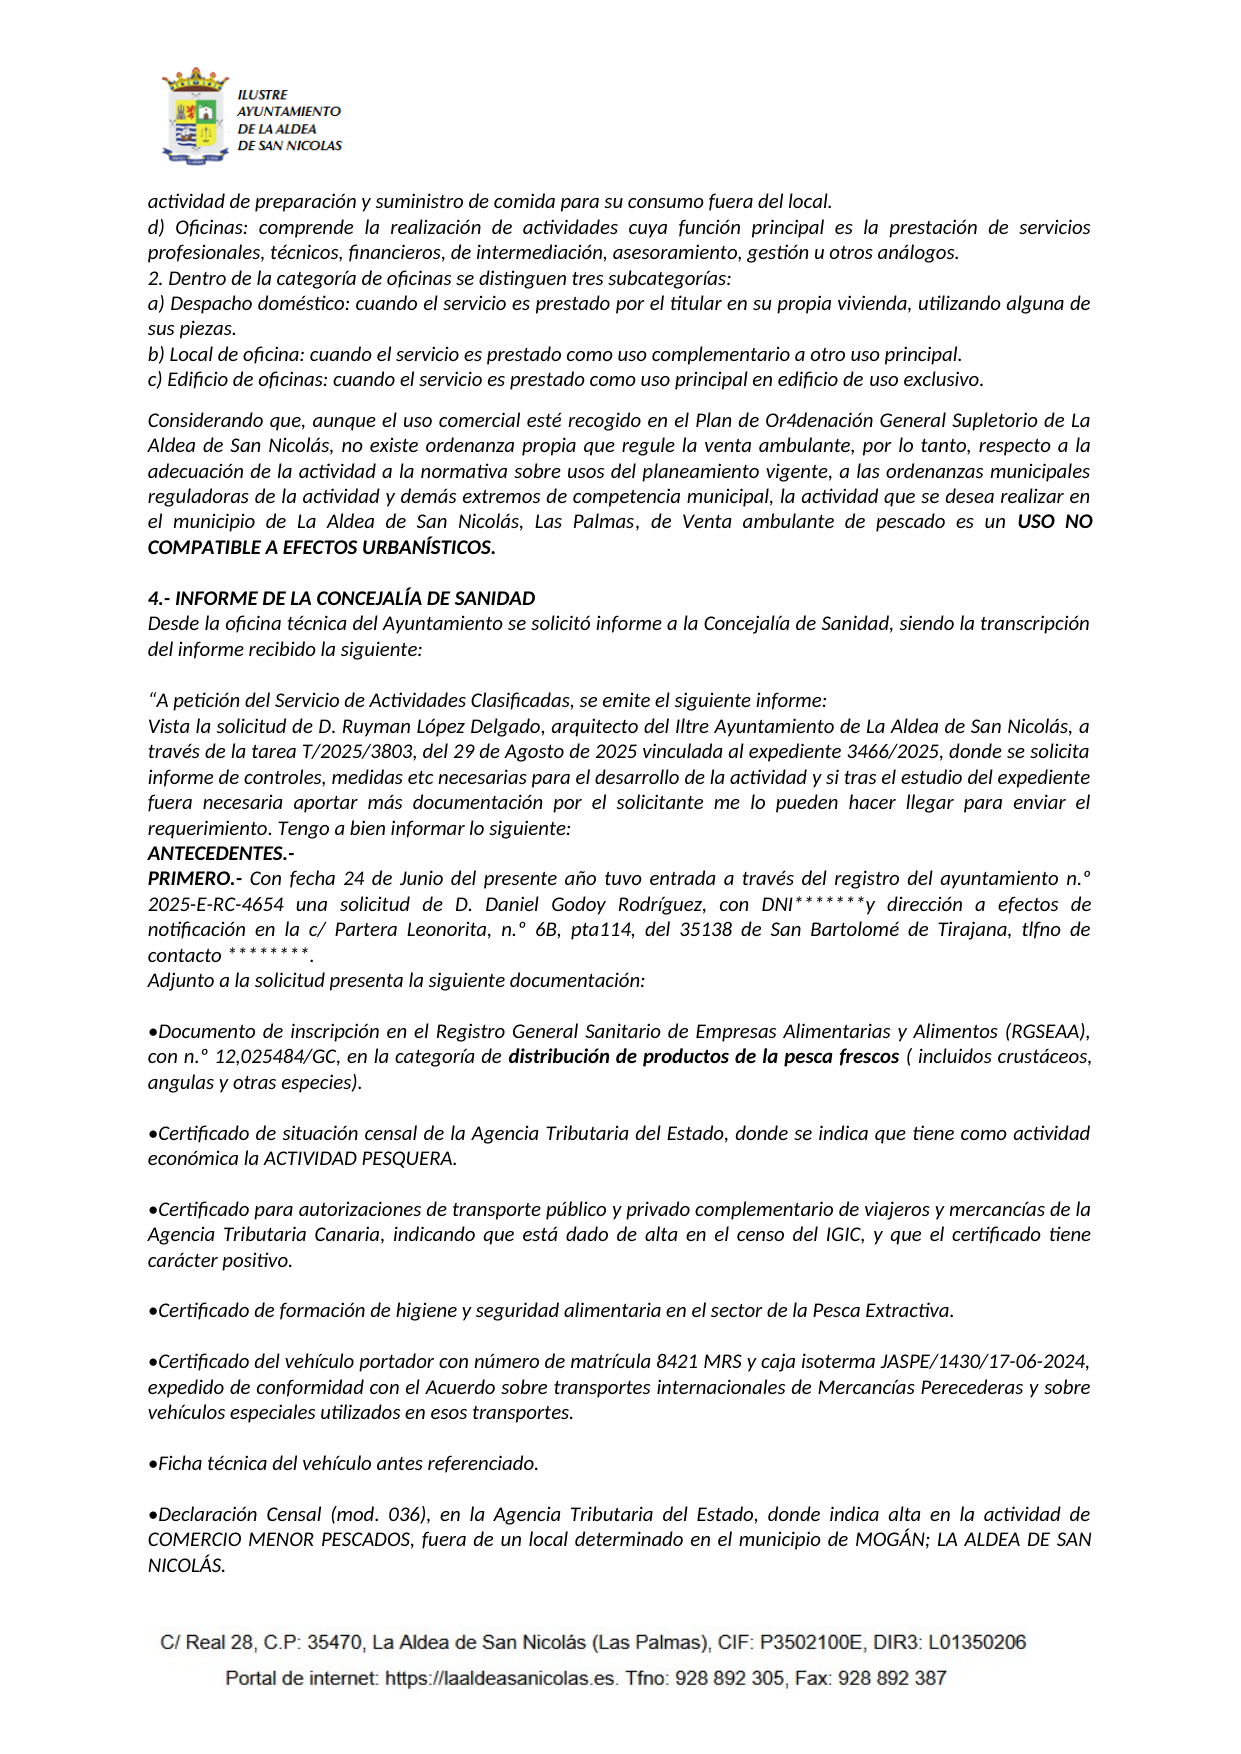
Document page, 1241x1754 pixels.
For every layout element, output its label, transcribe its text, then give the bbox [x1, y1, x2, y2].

text •Certificado de situación censal de la Agencia Tributaria del Estado, donde se indica que tiene como actividad económica la ACTIVIDAD PESQUERA. [148, 1120, 1093, 1171]
text •Documento de inscripción en el Registro General Sanitario de Empresas Alimentarias y Alimentos (RGSEAA), con n.º 12,025484/GC, en la categoría de distribución de productos de la pesca frescos ( incluidos crustáceos, angulas y otras especies). [148, 1018, 1093, 1094]
text b) Local de oficina: cuando el servicio es prestado como uso complementario a otro uso principal. [148, 341, 1093, 366]
text a) Despacho doméstico: cuando el servicio es prestado por el titular en su propia vivienda, utilizando alguna de sus piezas. [148, 290, 1093, 341]
text •Ficha técnica del vehículo antes referenciado. [148, 1450, 1093, 1476]
text 2. Dentro de la categoría de oficinas se distinguen tres subcategorías: [148, 265, 1093, 290]
text Considerando que, aunque el uso comercial esté recogido en el Plan de Or4denación General Supletorio de La Aldea de San Nicolás, no existe ordenanza propia que regule la venta ambulante, por lo tanto, respecto a la adecuación de la actividad a la normativa sobre usos del planeamiento vigente, a las ordenanzas municipales reguladoras de la actividad y demás extremos de competencia municipal, la actividad que se desea realizar en el municipio de La Aldea de San Nicolás, Las Palmas, de Venta ambulante de pescado es un USO NO COMPATIBLE A EFECTOS URBANÍSTICOS. [148, 407, 1093, 559]
text actividad de preparación y suministro de comida para su consumo fuera del local. [148, 188, 1093, 214]
picture [148, 59, 358, 173]
text •Certificado del vehículo portador con número de matrícula 8421 MRS y caja isoterma JASPE/1430/17-06-2024, expedido de conformidad con el Acuerdo sobre transportes internacionales de Mercancías Perecederas y sobre vehículos especiales utilizados en esos transportes. [148, 1348, 1093, 1425]
text c) Edificio de oficinas: cuando el servicio es prestado como uso principal en edificio de uso exclusivo. [148, 366, 1093, 392]
text PRIMERO.- Con fecha 24 de Junio del presente año tuvo entrada a través del registro del ayuntamiento n.º 2025-E-RC-4654 una solicitud de D. Daniel Godoy Rodríguez, con DNI*******y dirección a efectos de notificación en la c/ Partera Leonorita, n.º 6B, pta114, del 35138 de San Bartolomé de Tirajana, tlfno de contacto ********. [148, 866, 1093, 967]
text Adjunto a la solicitud presenta la siguiente documentación: [148, 967, 1093, 993]
picture [148, 1626, 1034, 1694]
text •Certificado de formación de higiene y seguridad alimentaria en el sector de la Pesca Extractiva. [148, 1298, 1093, 1323]
text ANTECEDENTES.- [148, 840, 1093, 866]
text •Declaración Censal (mod. 036), en la Agencia Tributaria del Estado, donde indica alta en la actividad de COMERCIO MENOR PESCADOS, fuera de un local determinado en el municipio de MOGÁN; LA ALDEA DE SAN NICOLÁS. [148, 1501, 1093, 1577]
text “A petición del Servicio de Actividades Clasificadas, se emite el siguiente informe: [148, 688, 1093, 713]
text Vista la solicitud de D. Ruyman López Delgado, arquitecto del Iltre Ayuntamiento de La Aldea de San Nicolás, a través de la tarea T/2025/3803, del 29 de Agosto de 2025 vinculada al expediente 3466/2025, donde se solicita informe de controles, medidas etc necesarias para el desarrollo de la actividad y si tras el estudio del expediente fuera necesaria aportar más documentación por el solicitante me lo pueden hacer llegar para enviar el requerimiento. Tengo a bien informar lo siguiente: [148, 713, 1093, 840]
text d) Oficinas: comprende la realización de actividades cuya función principal es la prestación de servicios profesionales, técnicos, financieros, de intermediación, asesoramiento, gestión u otros análogos. [148, 214, 1093, 265]
text •Certificado para autorizaciones de transporte público y privado complementario de viajeros y mercancías de la Agencia Tributaria Canaria, indicando que está dado de alta en el censo del IGIC, y que el certificado tiene carácter positivo. [148, 1196, 1093, 1272]
text 4.- INFORME DE LA CONCEJALÍA DE SANIDAD [148, 585, 1093, 610]
text Desde la oficina técnica del Ayuntamiento se solicitó informe a la Concejalía de Sanidad, siendo la transcripción del informe recibido la siguiente: [148, 610, 1093, 661]
